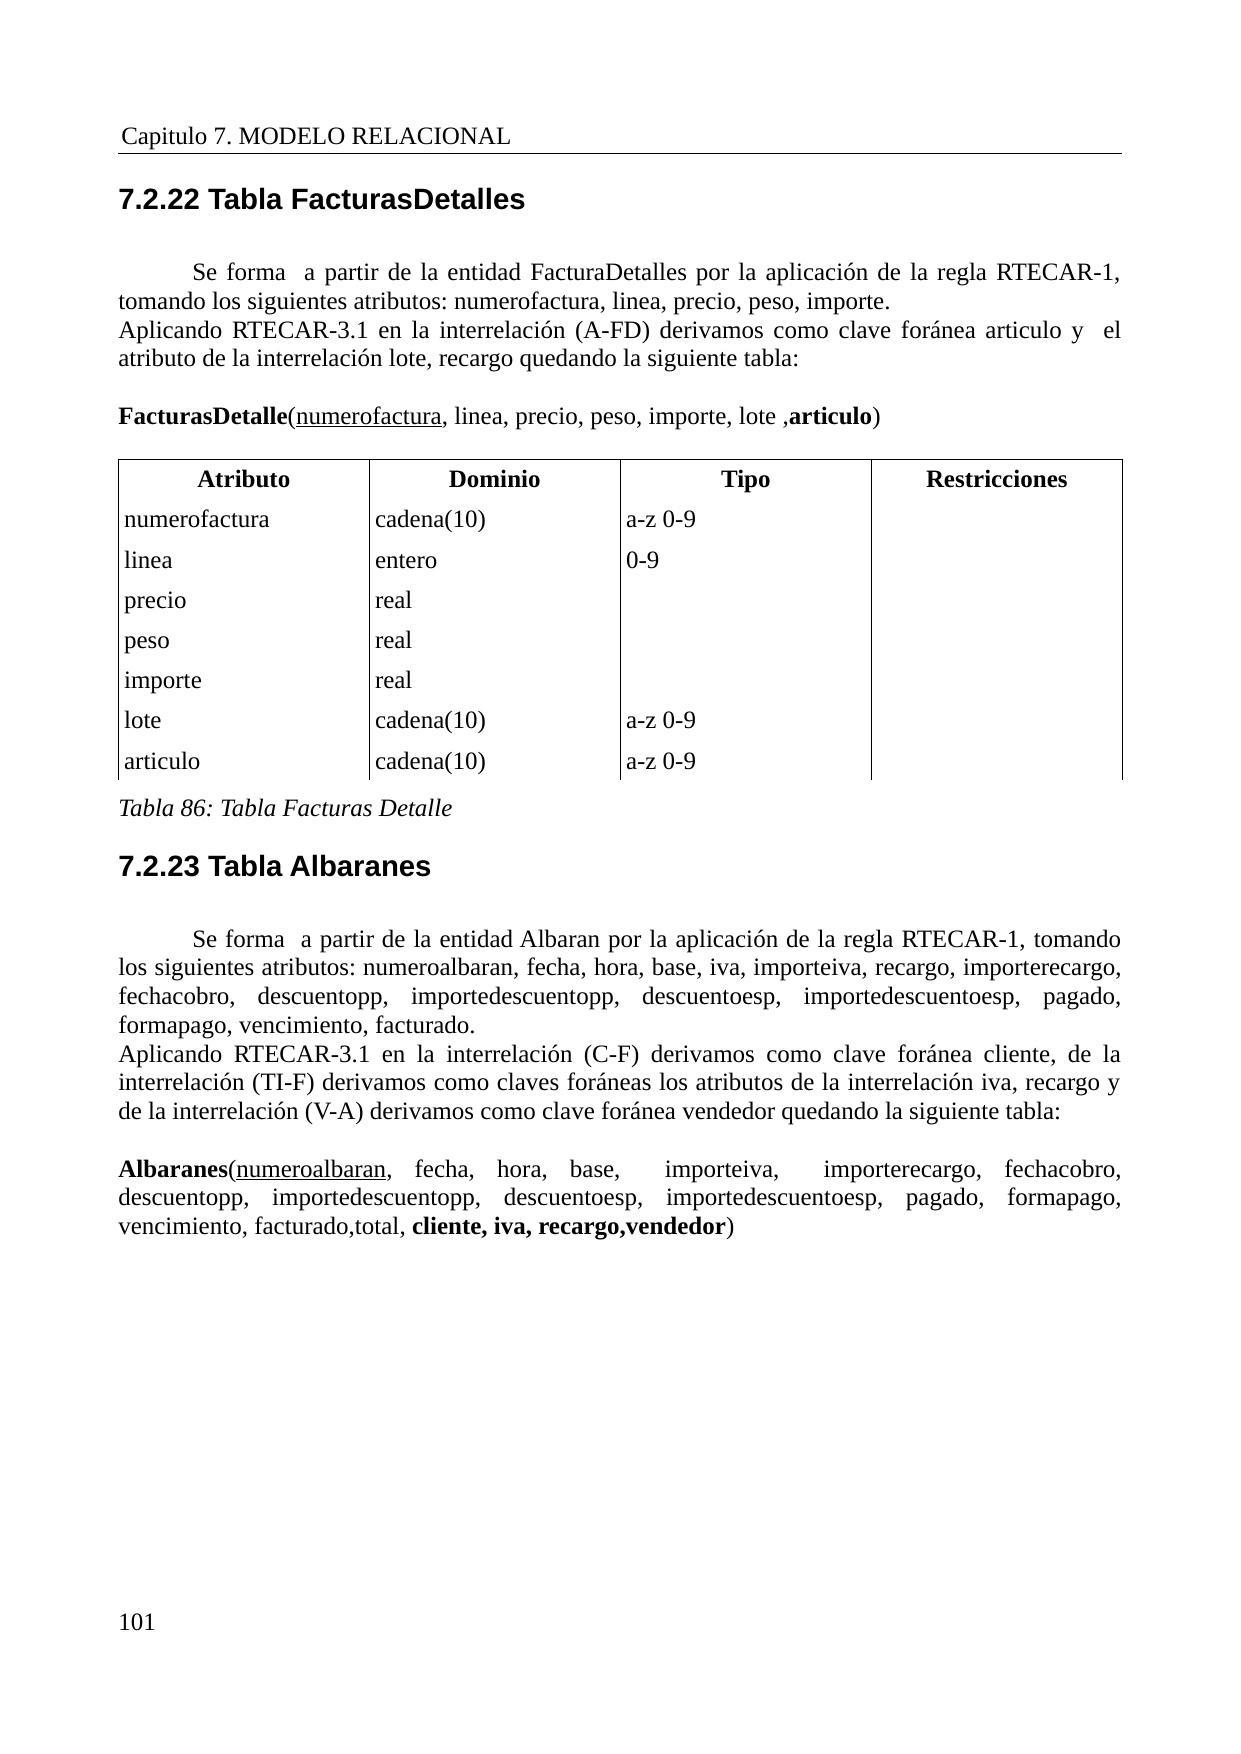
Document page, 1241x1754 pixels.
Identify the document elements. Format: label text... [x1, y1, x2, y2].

table_cell peso [119, 620, 369, 660]
table_cell real [370, 579, 620, 619]
text Aplicando RTECAR-3.1 en la interrelación (A-FD) derivamos como clave foránea articulo y el atributo de la interrelación lote, recargo quedando la siguiente tabla: [118, 315, 1122, 372]
table_cell [872, 539, 1122, 579]
table_cell [621, 620, 871, 660]
table_cell articulo [119, 740, 369, 780]
table_cell cadena(10) [370, 499, 620, 539]
table_cell entero [370, 539, 620, 579]
table_cell cadena(10) [370, 700, 620, 740]
table_cell [872, 660, 1122, 700]
table_header Tipo [621, 460, 871, 499]
table_cell [621, 660, 871, 700]
text Tabla 86: Tabla Facturas Detalle [118, 793, 1122, 822]
text Se forma a partir de la entidad Albaran por la aplicación de la regla RTECAR-1, tomando los siguientes atributos: numeroalbaran, fecha, hora, base, iva, importeiva, recargo, importerecargo, fechacobro, descuentopp, importedescuentopp, descuentoesp, importedescuentoesp, pagado, formapago, vencimiento, facturado. [118, 924, 1122, 1039]
table_cell [872, 700, 1122, 740]
table_cell a-z 0-9 [621, 499, 871, 539]
text Aplicando RTECAR-3.1 en la interrelación (C-F) derivamos como clave foránea cliente, de la interrelación (TI-F) derivamos como claves foráneas los atributos de la interrelación iva, recargo y de la interrelación (V-A) derivamos como clave foránea vendedor quedando la siguiente tabla: [118, 1039, 1122, 1125]
table_cell 0-9 [621, 539, 871, 579]
text Se forma a partir de la entidad FacturaDetalles por la aplicación de la regla RTECAR-1, tomando los siguientes atributos: numerofactura, linea, precio, peso, importe. [118, 257, 1122, 315]
table_cell a-z 0-9 [621, 700, 871, 740]
table_cell [872, 579, 1122, 619]
table_cell [621, 579, 871, 619]
text FacturasDetalle(numerofactura, linea, precio, peso, importe, lote ,articulo) [118, 401, 1122, 430]
subtitle 7.2.22 Tabla FacturasDetalles [118, 182, 1122, 216]
table_cell real [370, 620, 620, 660]
table_cell lote [119, 700, 369, 740]
table_cell linea [119, 539, 369, 579]
table_header Restricciones [872, 460, 1122, 499]
table_cell [872, 740, 1122, 780]
text Albaranes(numeroalbaran, fecha, hora, base, importeiva, importerecargo, fechacobro, descuentopp, importedescuentopp, descuentoesp, importedescuentoesp, pagado, formapago, vencimiento, facturado,total, cliente, iva, recargo,vendedor) [118, 1154, 1122, 1240]
table_cell cadena(10) [370, 740, 620, 780]
subtitle 7.2.23 Tabla Albaranes [118, 849, 1122, 882]
table_cell a-z 0-9 [621, 740, 871, 780]
table_cell precio [119, 579, 369, 619]
table_cell numerofactura [119, 499, 369, 539]
table_cell real [370, 660, 620, 700]
table_header Dominio [370, 460, 620, 499]
table_cell importe [119, 660, 369, 700]
table_cell [872, 620, 1122, 660]
table_header Atributo [119, 460, 369, 499]
table_cell [872, 499, 1122, 539]
